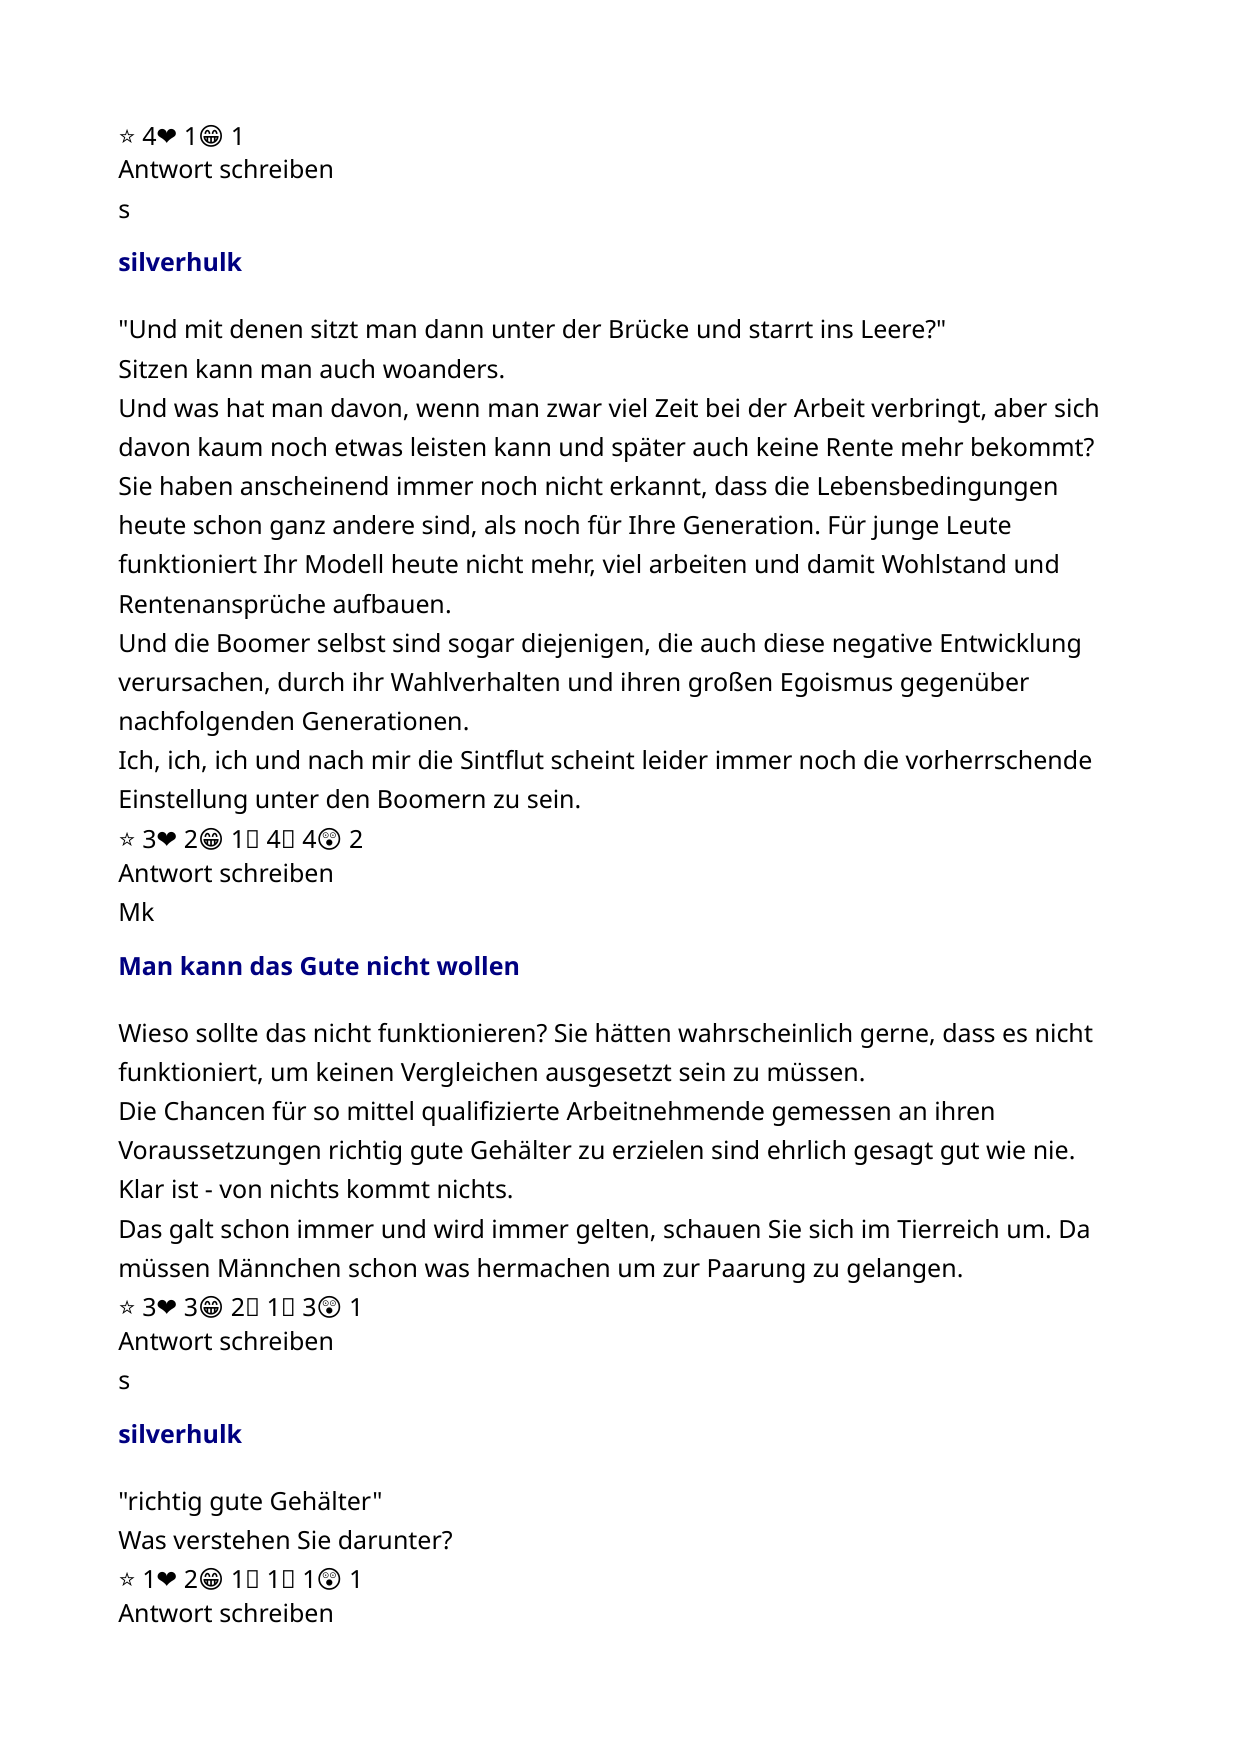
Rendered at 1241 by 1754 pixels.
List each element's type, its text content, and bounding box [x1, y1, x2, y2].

subtitle Man kann das Gute nicht wollen [118, 948, 1122, 982]
text Antwort schreiben [118, 1596, 1122, 1630]
text Das galt schon immer und wird immer gelten, schauen Sie sich im Tierreich um. Da müssen Männchen schon was hermachen um zur Paarung zu gelangen. [118, 1211, 1122, 1284]
text Sitzen kann man auch woanders. [118, 351, 1122, 385]
text ⭐️ 3❤️ 2😁 1🙁 4🤨 4😲 2 [118, 821, 1122, 855]
text Und was hat man davon, wenn man zwar viel Zeit bei der Arbeit verbringt, aber sich davon kaum noch etwas leisten kann und später auch keine Rente mehr bekommt? [118, 391, 1122, 464]
text Antwort schreiben [118, 152, 1122, 186]
text Ich, ich, ich und nach mir die Sintflut scheint leider immer noch die vorherrschende Einstellung unter den Boomern zu sein. [118, 743, 1122, 816]
text s [118, 1363, 1122, 1397]
text ⭐️ 1❤️ 2😁 1🙁 1🤨 1😲 1 [118, 1562, 1122, 1596]
subtitle silverhulk [118, 245, 1122, 279]
text Wieso sollte das nicht funktionieren? Sie hätten wahrscheinlich gerne, dass es nicht funktioniert, um keinen Vergleichen ausgesetzt sein zu müssen. [118, 1015, 1122, 1089]
text Antwort schreiben [118, 1324, 1122, 1358]
text Was verstehen Sie darunter? [118, 1523, 1122, 1557]
text s [118, 191, 1122, 225]
subtitle silverhulk [118, 1417, 1122, 1451]
text ⭐️ 4❤️ 1😁 1 [118, 118, 1122, 152]
text Und die Boomer selbst sind sogar diejenigen, die auch diese negative Entwicklung verursachen, durch ihr Wahlverhalten und ihren großen Egoismus gegenüber nachfolgenden Generationen. [118, 626, 1122, 738]
text "Und mit denen sitzt man dann unter der Brücke und starrt ins Leere?" [118, 312, 1122, 346]
text Die Chancen für so mittel qualifizierte Arbeitnehmende gemessen an ihren Voraussetzungen richtig gute Gehälter zu erzielen sind ehrlich gesagt gut wie nie. Klar ist - von nichts kommt nichts. [118, 1094, 1122, 1206]
text Sie haben anscheinend immer noch nicht erkannt, dass die Lebensbedingungen heute schon ganz andere sind, als noch für Ihre Generation. Für junge Leute funktioniert Ihr Modell heute nicht mehr, viel arbeiten und damit Wohlstand und Rentenansprüche aufbauen. [118, 469, 1122, 620]
text "richtig gute Gehälter" [118, 1484, 1122, 1518]
text Mk [118, 894, 1122, 929]
text ⭐️ 3❤️ 3😁 2🙁 1🤨 3😲 1 [118, 1289, 1122, 1324]
text Antwort schreiben [118, 855, 1122, 889]
